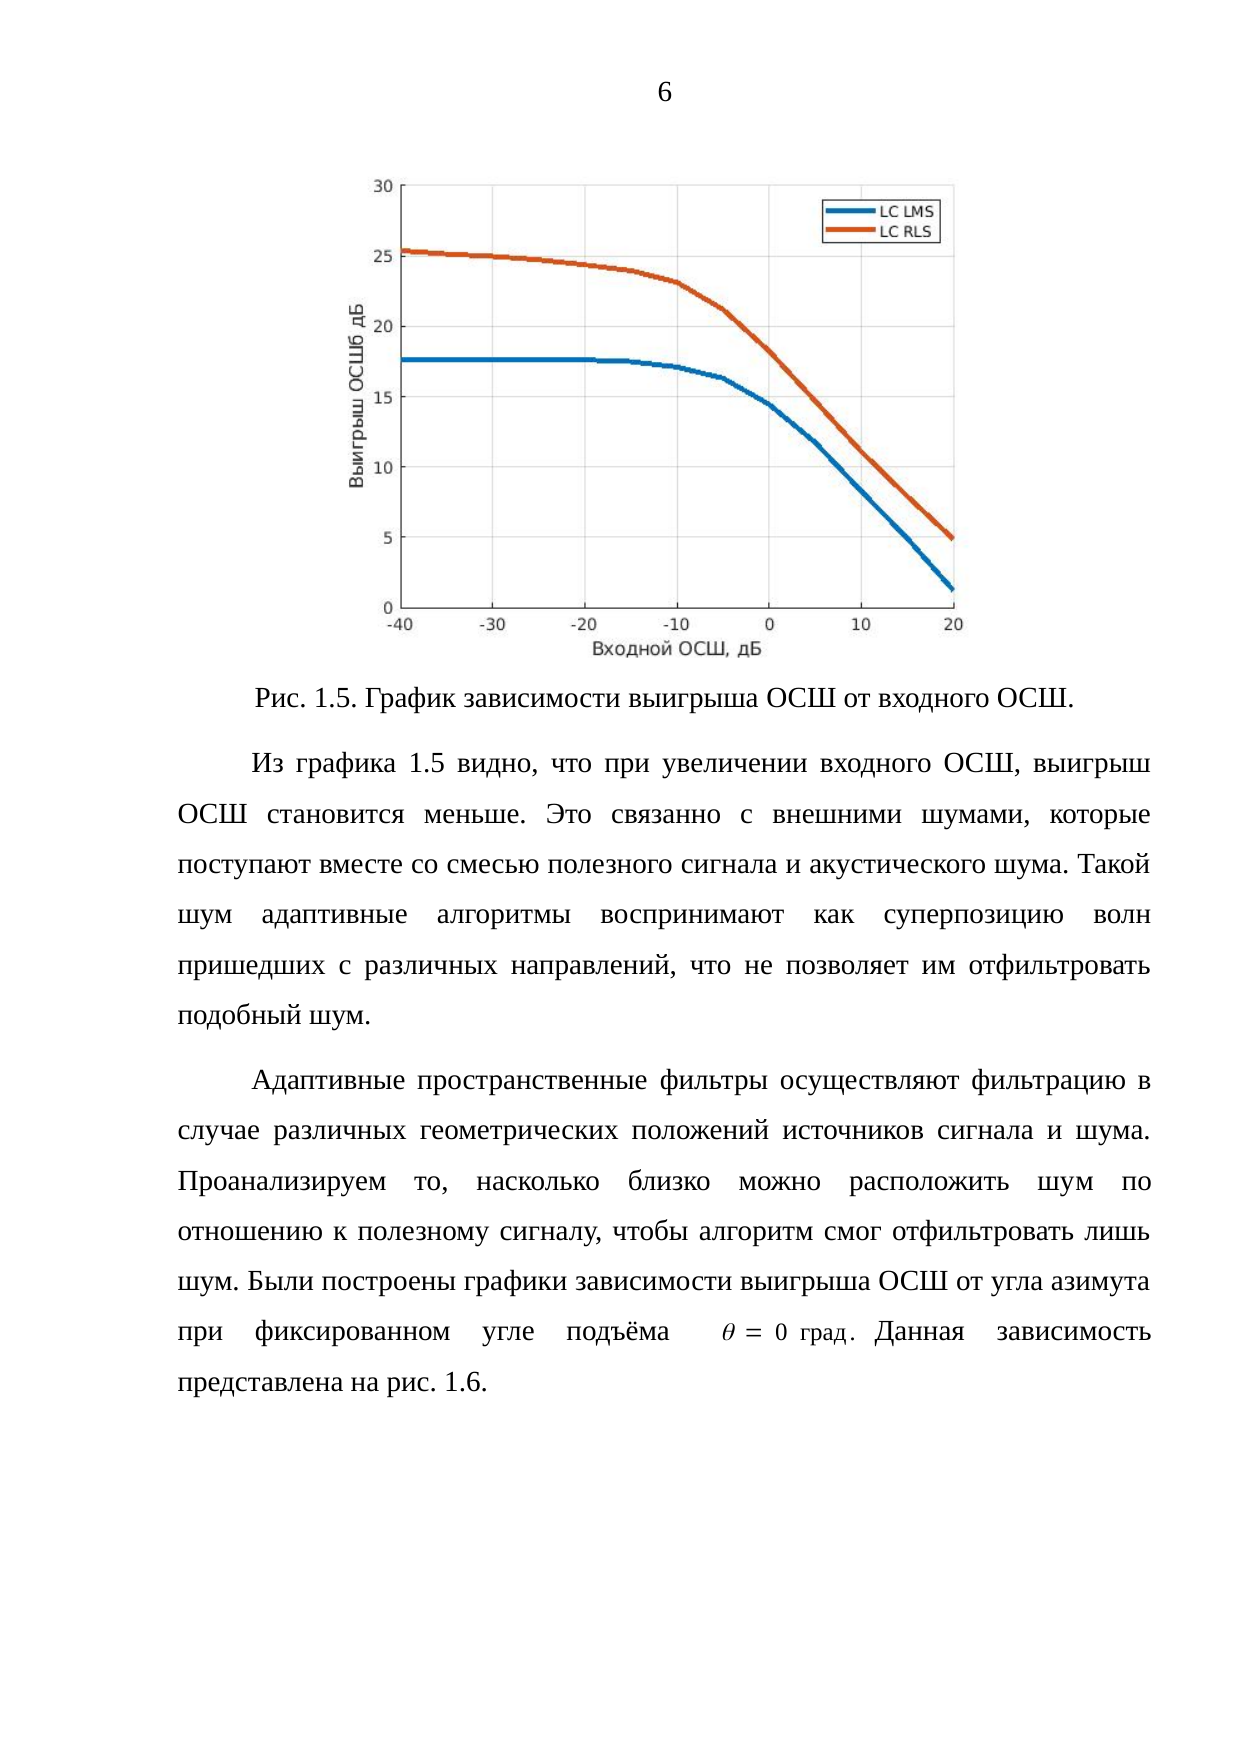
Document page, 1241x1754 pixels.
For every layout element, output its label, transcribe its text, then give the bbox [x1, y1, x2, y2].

text Рис. 1.5. График зависимости выигрыша ОСШ от входного ОСШ. [177, 664, 1152, 714]
text Из графика 1.5 видно, что при увеличении входного ОСШ, выигрыш ОСШ становится меньше. Это связанно с внешними шумами, которые поступают вместе со смесью полезного сигнала и акустического шума. Такой шум адаптивные алгоритмы воспринимают как суперпозицию волн пришедших с различных направлений, что не позволяет им отфильтровать подобный шум. [177, 746, 1152, 1031]
picture [308, 147, 1021, 664]
text Адаптивные пространственные фильтры осуществляют фильтрацию в случае различных геометрических положений источников сигнала и шума. Проанализируем то, насколько близко можно расположить шум по отношению к полезному сигналу, чтобы алгоритм смог отфильтровать лишь шум. Были построены графики зависимости выигрыша ОСШ от угла азимута при фиксированном угле подъёма Данная зависимость представлена на рис. 1.6. [177, 1062, 1152, 1397]
